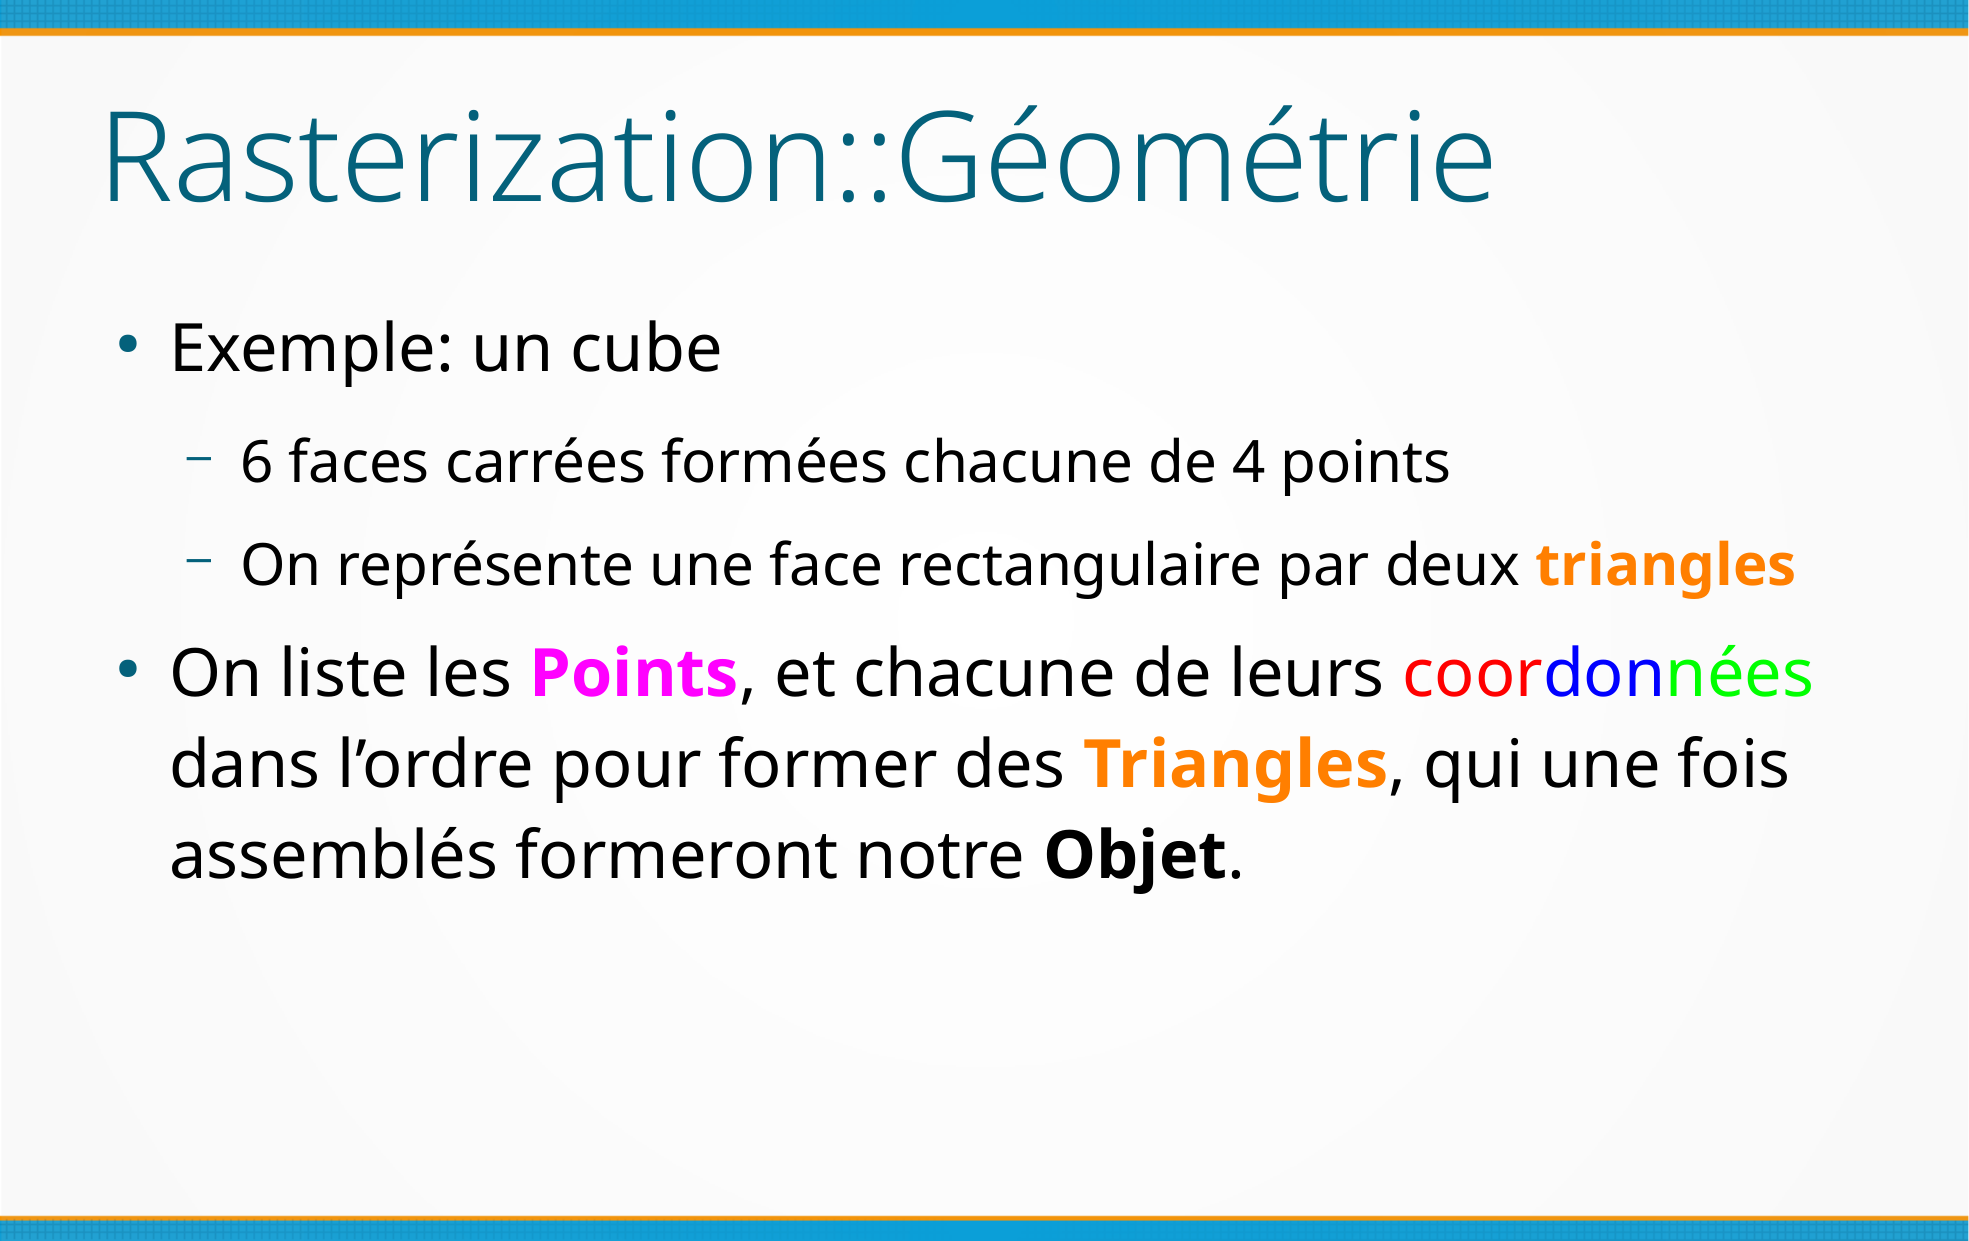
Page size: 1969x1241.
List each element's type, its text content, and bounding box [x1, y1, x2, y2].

list Exemple: un cube 6 faces carrées formées chacune de 4 points On représente une face rectangulaire par deux triangles On liste les Points, et chacune de leurs coordonnées dans l’ordre pour former des Triangles, qui une fois assemblés formeront notre Objet. [98, 300, 1876, 1186]
title Rasterization::Géométrie [98, 49, 1870, 257]
picture [0, 0, 1969, 1241]
